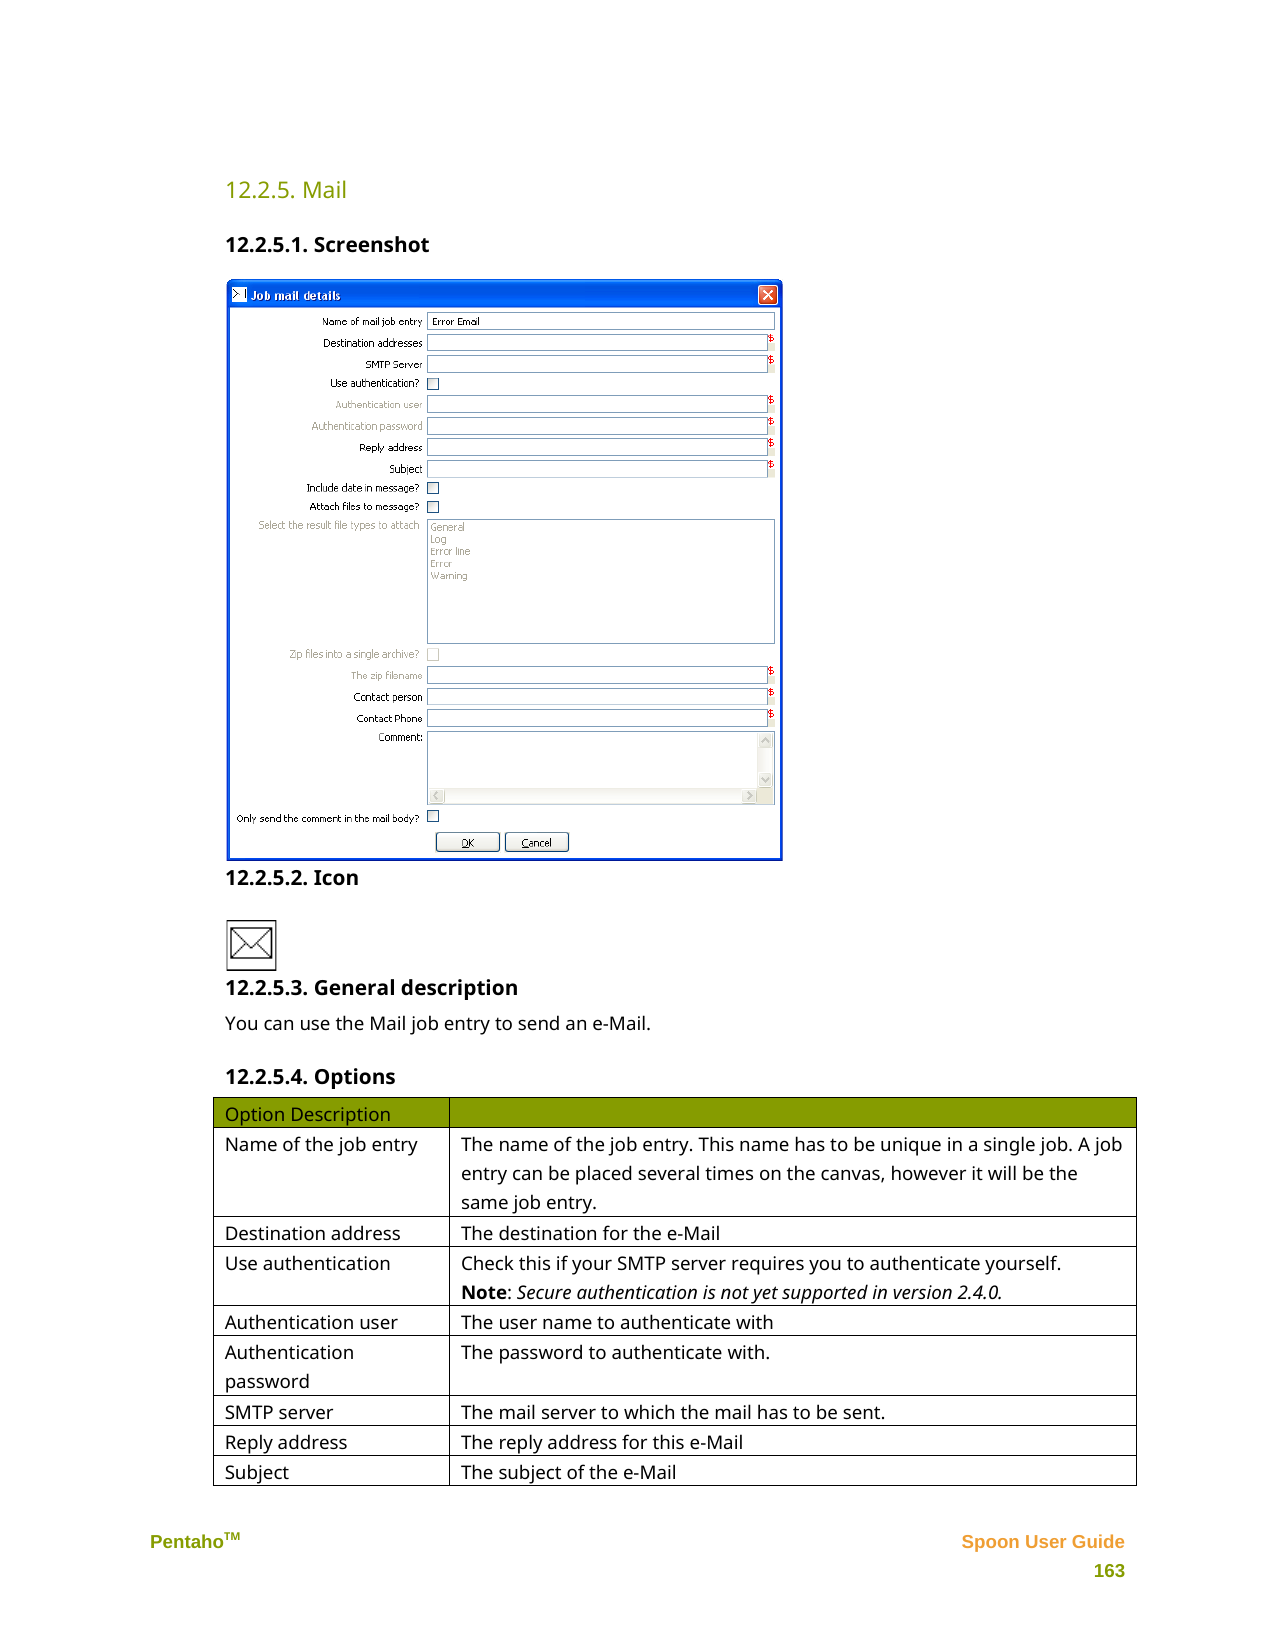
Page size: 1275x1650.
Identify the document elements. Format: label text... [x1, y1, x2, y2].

table_cell Check this if your SMTP server requires you to authenticate yourself. Note: Secure authentication is not yet supported in version 2.4.0. [450, 1247, 1136, 1305]
table_cell The subject of the e-Mail [450, 1456, 1136, 1485]
text You can use the Mail job entry to send an e-Mail. [225, 1007, 1125, 1036]
table_cell The reply address for this e-Mail [450, 1426, 1136, 1455]
table_header [450, 1098, 1136, 1127]
subtitle 12.2.5.4. Options [225, 1061, 1125, 1091]
subtitle 12.2.5.3. General description [225, 973, 1125, 1001]
table_header Option Description [214, 1098, 449, 1127]
table_cell The mail server to which the mail has to be sent. [450, 1396, 1136, 1425]
subtitle 12.2.5. Mail [225, 175, 1125, 204]
table_cell The name of the job entry. This name has to be unique in a single job. A job entry can be placed several times on the canvas, however it will be the same job entry. [450, 1128, 1136, 1216]
table_cell Authentication password [214, 1336, 449, 1395]
table_cell The destination for the e-Mail [450, 1217, 1136, 1246]
table_cell The password to authenticate with. [450, 1336, 1136, 1395]
table_cell Authentication user [214, 1306, 449, 1335]
picture [226, 279, 783, 861]
table_cell Use authentication [214, 1247, 449, 1305]
table_cell The user name to authenticate with [450, 1306, 1136, 1335]
table_cell Name of the job entry [214, 1128, 449, 1216]
subtitle 12.2.5.1. Screenshot [225, 229, 1125, 258]
table_cell Subject [214, 1456, 449, 1485]
table_cell Reply address [214, 1426, 449, 1455]
subtitle 12.2.5.2. Icon [225, 864, 1125, 892]
table_cell SMTP server [214, 1396, 449, 1425]
table_cell Destination address [214, 1217, 449, 1246]
picture [226, 920, 277, 971]
